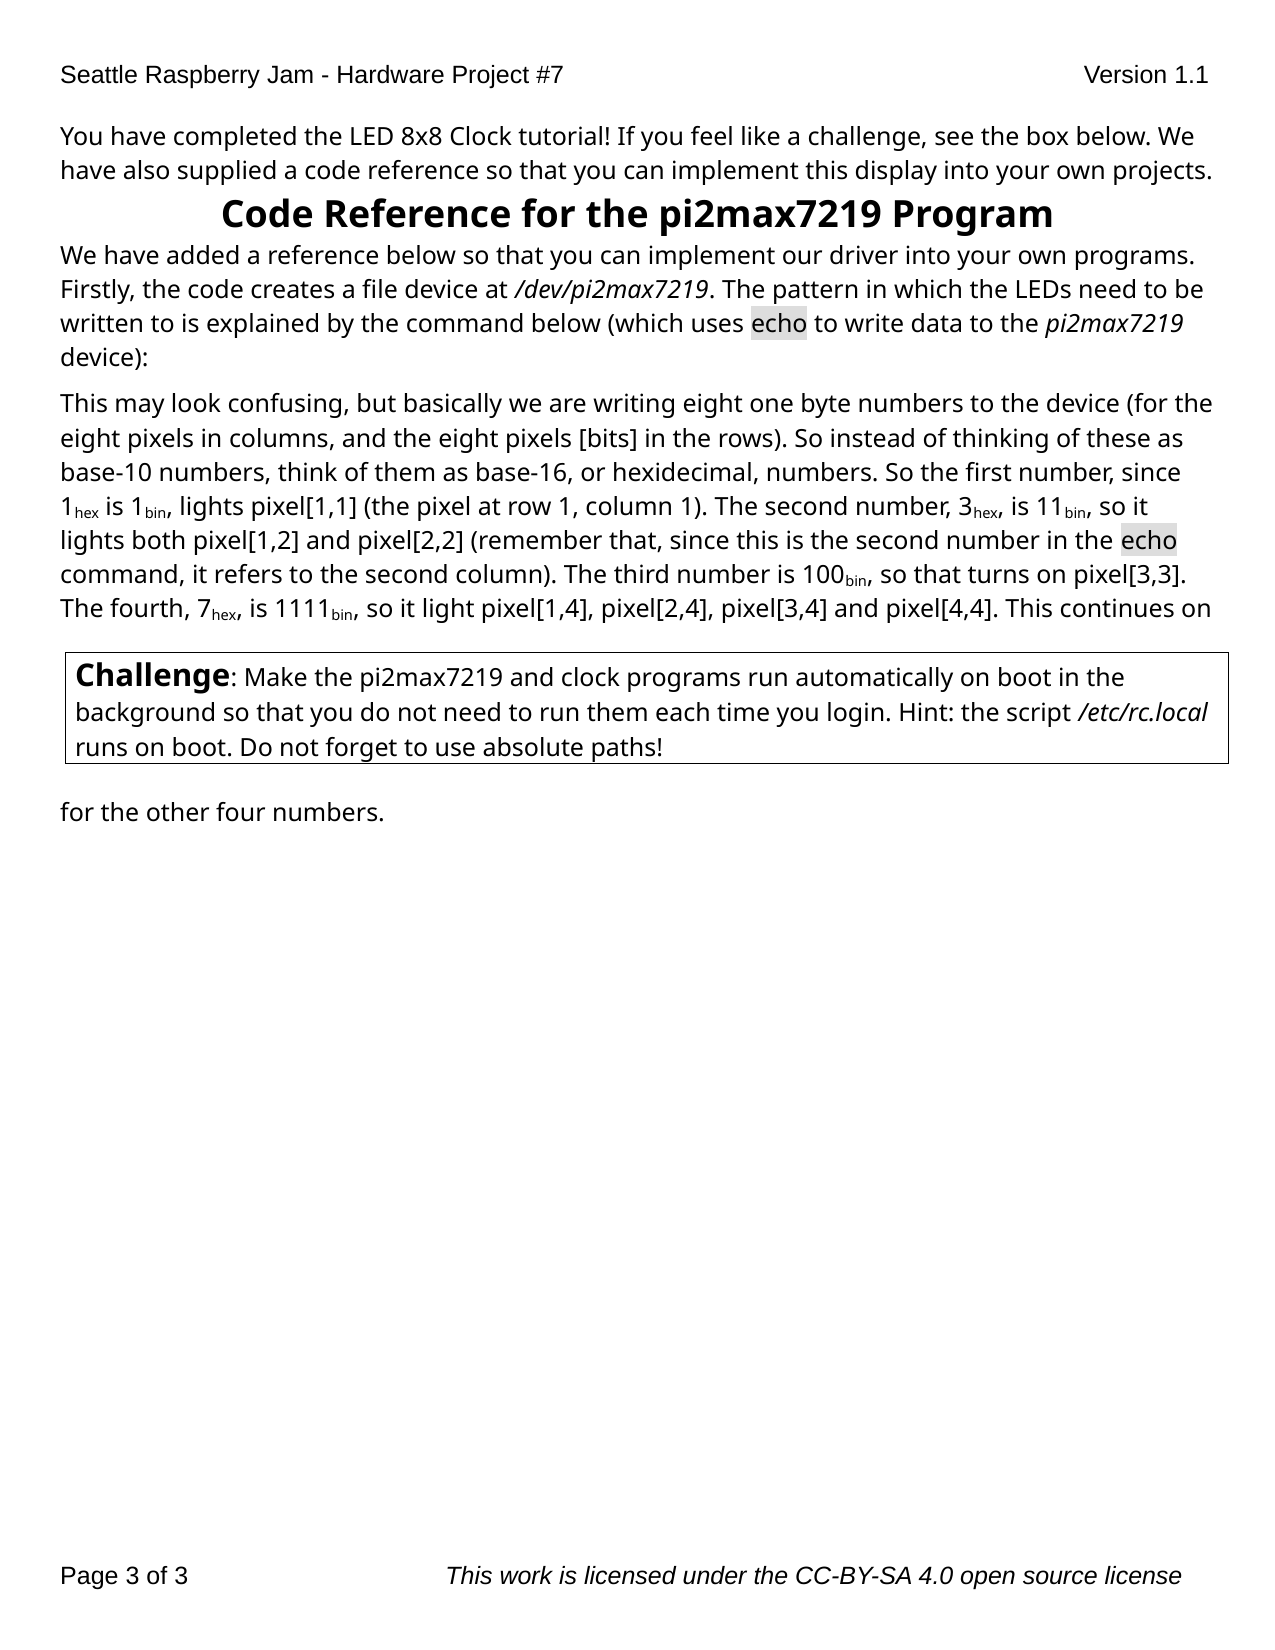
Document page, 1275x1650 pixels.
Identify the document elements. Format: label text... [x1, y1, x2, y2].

text This may look confusing, but basically we are writing eight one byte numbers to the device (for the eight pixels in columns, and the eight pixels [bits] in the rows). So instead of thinking of these as base-10 numbers, think of them as base-16, or hexidecimal, numbers. So the first number, since 1hex is 1bin, lights pixel[1,1] (the pixel at row 1, column 1). The second number, 3hex, is 11bin, so it lights both pixel[1,2] and pixel[2,2] (remember that, since this is the second number in the echo command, it refers to the second column). The third number is 100bin, so that turns on pixel[3,3]. The fourth, 7hex, is 1111bin, so it light pixel[1,4], pixel[2,4], pixel[3,4] and pixel[4,4]. This continues on for the other four numbers. [60, 386, 1215, 829]
text We have added a reference below so that you can implement our driver into your own programs. Firstly, the code creates a file device at /dev/pi2max7219. The pattern in which the LEDs need to be written to is explained by the command below (which uses echo to write data to the pi2max7219 device): [60, 238, 1215, 374]
subtitle Code Reference for the pi2max7219 Program [60, 187, 1215, 238]
text You have completed the LED 8x8 Clock tutorial! If you feel like a challenge, see the box below. We have also supplied a code reference so that you can implement this display into your own projects. [60, 119, 1215, 187]
